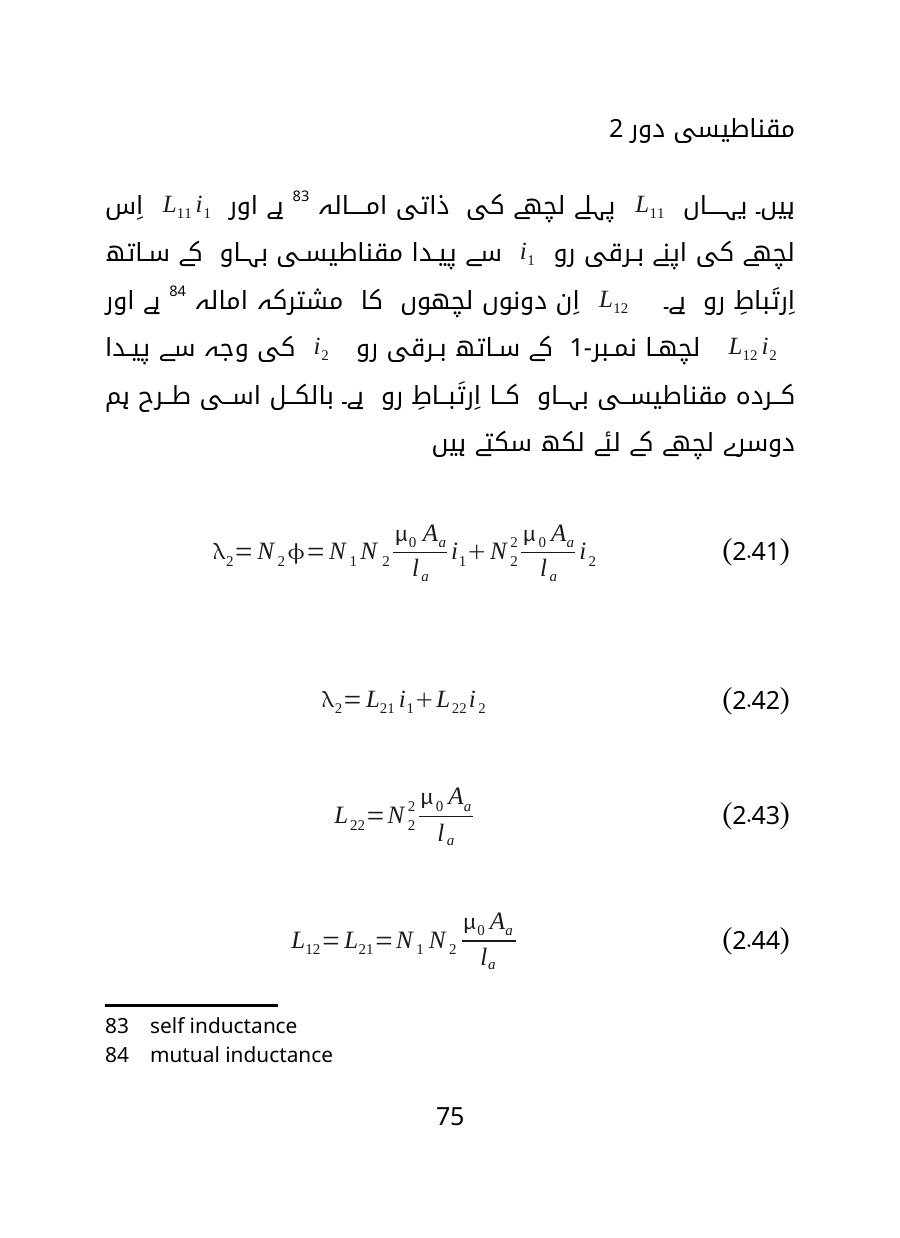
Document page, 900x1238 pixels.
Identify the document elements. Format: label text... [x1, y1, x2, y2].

text mutual inductance [105, 1040, 795, 1068]
table_header [105, 513, 694, 604]
table_header (2.41) [694, 513, 795, 604]
table_header (2.43) [694, 777, 795, 868]
text ہیں۔ یہاںپہلے لچھے کی ذاتی امالہ ہے اوراِس لچھے کی اپنے برقی روسے پیدا مقناطیسی بہاو کے ساتھ اِرتَباطِ رو ہے۔ اِن دونوں لچھوں کا مشترکہ امالہ ہے اور لچھا نمبر-1 کے ساتھ برقی رو کی وجہ سے پیدا کردہ مقناطیسی بہاو کا اِرتَباطِ رو ہے۔ بالکل اسی طرح ہم دوسرے لچھے کے لئے لکھ سکتے ہیں [105, 182, 795, 467]
table_header [105, 777, 694, 868]
table_header [105, 672, 692, 743]
table_header [105, 902, 692, 992]
text self inductance [105, 1012, 795, 1040]
table_header (2.44) [693, 902, 795, 992]
table_header (2.42) [693, 672, 795, 743]
